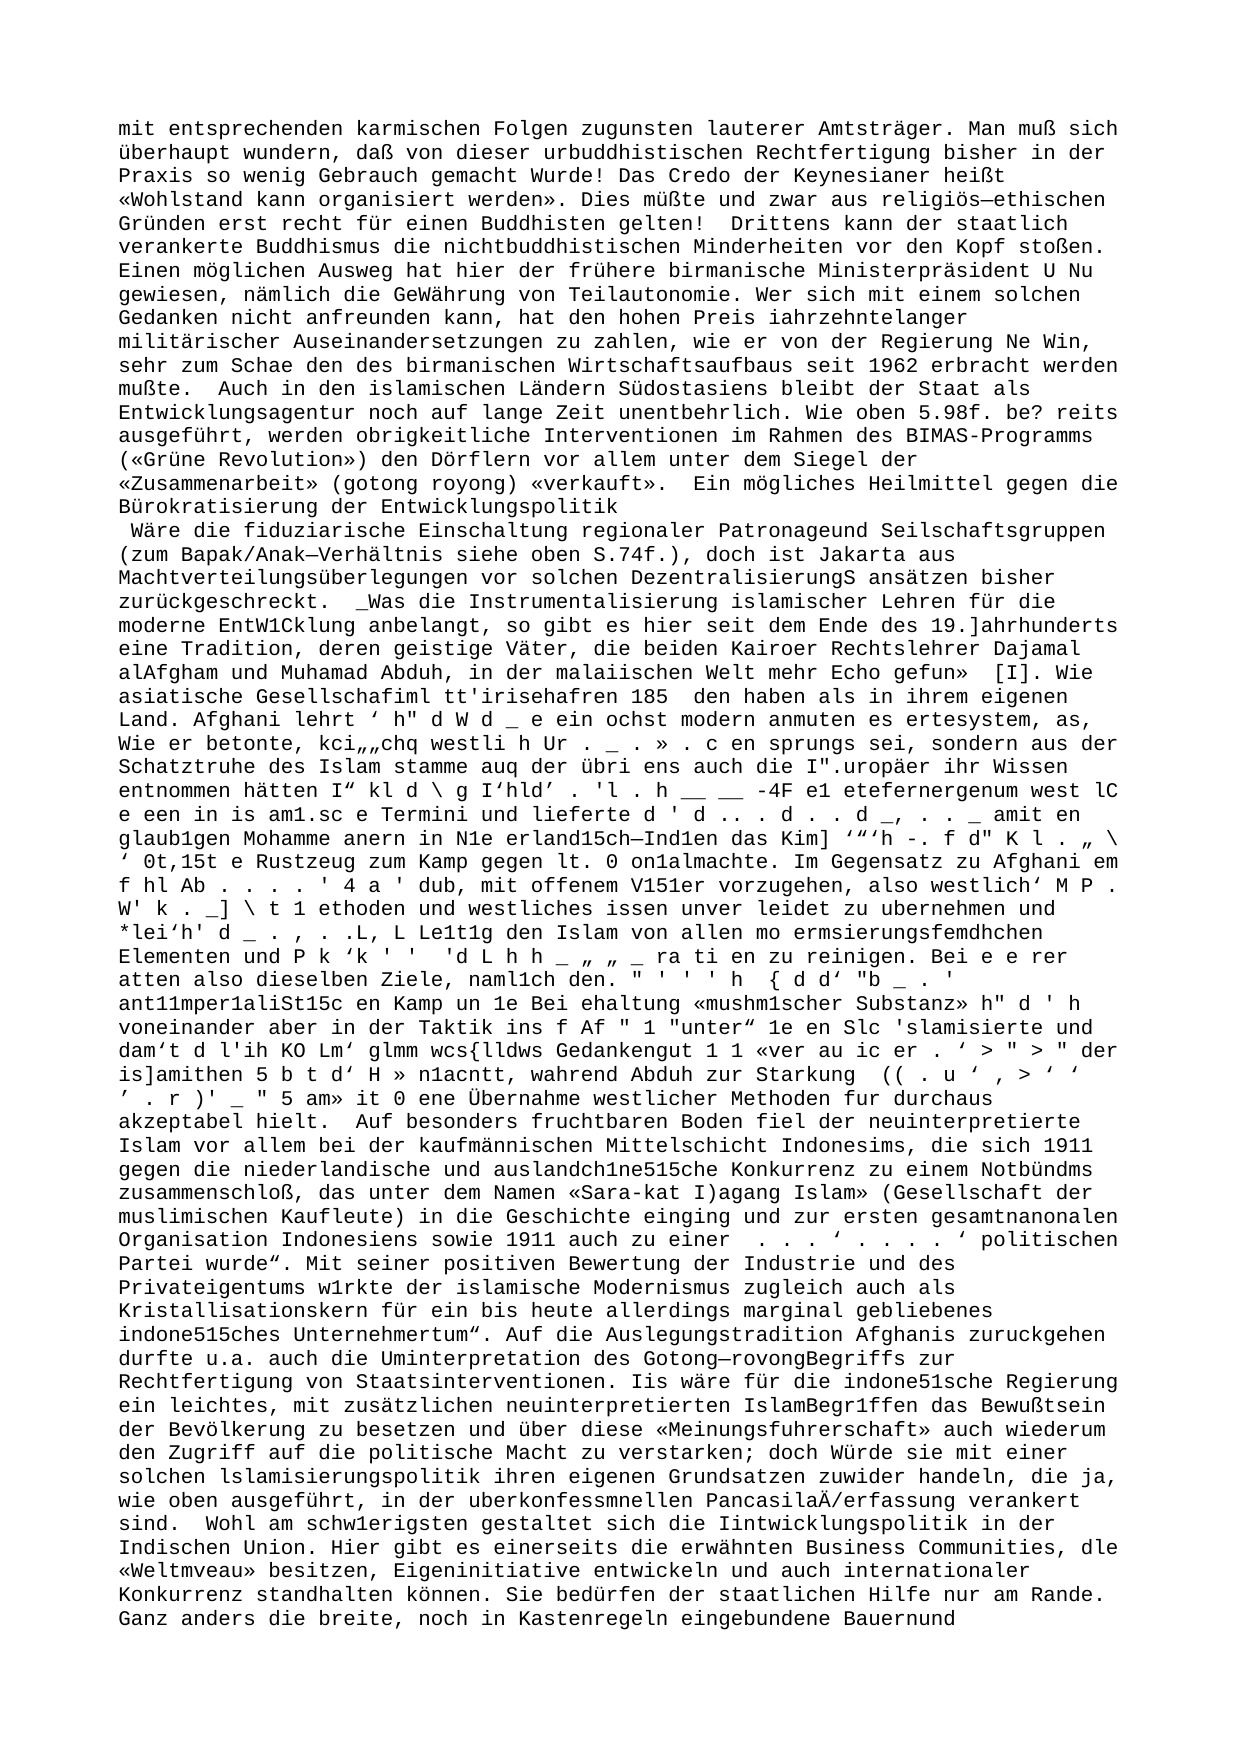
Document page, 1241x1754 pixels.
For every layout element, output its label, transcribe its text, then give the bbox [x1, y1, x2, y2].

text Wäre die fiduziarische Einschaltung regionaler Patronageund Seilschaftsgruppen (zum Bapak/Anak—Verhältnis siehe oben S.74f.)‚ doch ist Jakarta aus Machtverteilungsüberlegungen vor solchen DezentralisierungS ansätzen bisher zurückgeschreckt. _Was die Instrumentalisierung islamischer Lehren für die moderne EntW1Cklung anbelangt, so gibt es hier seit dem Ende des 19.]ahrhunderts eine Tradition, deren geistige Väter, die beiden Kairoer Rechtslehrer Dajamal alAfgham und Muhamad Abduh, in der malaiischen Welt mehr Echo gefun» [I]. Wie asiatische Gesellschafiml tt'irisehafren 185 den haben als in ihrem eigenen Land. Afghani lehrt ‘ h" d W d _ e ein ochst modern anmuten es ertesystem, as, Wie er betonte, kci„„chq westli h Ur . _ . » . c en sprungs sei, sondern aus der Schatztruhe des Islam stamme auq der übri ens auch die I".uropäer ihr Wissen entnommen hätten I“ kl d \ g I‘hld’ . 'l . h __ __ -4F e1 etefernergenum west lC e een in is am1.sc e Termini und lieferte d ' d .. . d . . d _, . . _ amit en glaub1gen Mohamme anern in N1e erland15ch—Ind1en das Kim] ‘“‘h -. f d" K l . „ \ ‘ 0t,15t e Rustzeug zum Kamp gegen lt. 0 on1almachte. Im Gegensatz zu Afghani em f hl Ab . . . . ' 4 a ' dub, mit offenem V151er vorzugehen, also westlich‘ M P . W' k . _] \ t 1 ethoden und westliches issen unver leidet zu ubernehmen und *lei‘h' d _ . , . .L‚ L Le1t1g den Islam von allen mo ermsierungsfemdhchen Elementen und P k ‘k ' ' 'd L h h _ „ „ _ ra ti en zu reinigen. Bei e e rer atten also dieselben Ziele, naml1ch den. " ' ' ' h { d d‘ "b _ . ' ant11mper1aliSt15c en Kamp un 1e Bei ehaltung «mushm1scher Substanz» h" d ' h voneinander aber in der Taktik ins f Af " 1 "unter“ 1e en Slc 'slamisierte und dam‘t d l'ih KO Lm‘ glmm wcs{lldws Gedankengut 1 1 «ver au ic er . ‘ > " > " der is]amithen 5 b t d‘ H » n1acntt, wahrend Abduh zur Starkung (( . u ‘ ‚ > ‘ ‘ ’ . r )' _ " 5 am» it 0 ene Übernahme westlicher Methoden fur durchaus akzeptabel hielt. Auf besonders fruchtbaren Boden fiel der neuinterpretierte Islam vor allem bei der kaufmännischen Mittelschicht Indonesims, die sich 1911 gegen die niederlandische und auslandch1ne515che Konkurrenz zu einem Notbündms zusammenschloß, das unter dem Namen «Sara-kat I)agang Islam» (Gesellschaft der muslimischen Kaufleute) in die Geschichte einging und zur ersten gesamtnanonalen Organisation Indonesiens sowie 1911 auch zu einer . . . ‘ . . . . ‘ politischen Partei wurde“. Mit seiner positiven Bewertung der Industrie und des Privateigentums w1rkte der islamische Modernismus zugleich auch als Kristallisationskern für ein bis heute allerdings marginal gebliebenes indone515ches Unternehmertum“. Auf die Auslegungstradition Afghanis zuruckgehen durfte u.a. auch die Uminterpretation des Gotong—rovongBegriffs zur Rechtfertigung von Staatsinterventionen. Iis wäre für die indone51sche Regierung ein leichtes, mit zusätzlichen neuinterpretierten IslamBegr1ffen das Bewußtsein der Bevölkerung zu besetzen und über diese «Meinungsfuhrerschaft» auch wiederum den Zugriff auf die politische Macht zu verstarken; doch Würde sie mit einer solchen lslamisierungspolitik ihren eigenen Grundsatzen zuwider handeln, die ja, wie oben ausgeführt, in der uberkonfessmnellen PancasilaÄ/erfassung verankert sind. Wohl am schw1erigsten gestaltet sich die Iintwicklungspolitik in der Indischen Union. Hier gibt es einerseits die erwähnten Business Communities, dle «Weltmveau» besitzen, Eigeninitiative entwickeln und auch internationaler Konkurrenz standhalten können. Sie bedürfen der staatlichen Hilfe nur am Rande. Ganz anders die breite, noch in Kastenregeln eingebundene Bauernund [118, 520, 1122, 1631]
text mit entsprechenden karmischen Folgen zugunsten lauterer Amtsträger. Man muß sich überhaupt wundern, daß von dieser urbuddhistischen Rechtfertigung bisher in der Praxis so wenig Gebrauch gemacht Wurde! Das Credo der Keynesianer heißt «Wohlstand kann organisiert werden». Dies müßte und zwar aus religiös—ethischen Gründen erst recht für einen Buddhisten gelten! Drittens kann der staatlich verankerte Buddhismus die nichtbuddhistischen Minderheiten vor den Kopf stoßen. Einen möglichen Ausweg hat hier der frühere birmanische Ministerpräsident U Nu gewiesen, nämlich die GeWährung von Teilautonomie. Wer sich mit einem solchen Gedanken nicht anfreunden kann, hat den hohen Preis iahrzehntelanger militärischer Auseinandersetzungen zu zahlen, wie er von der Regierung Ne Win, sehr zum Schae den des birmanischen Wirtschaftsaufbaus seit 1962 erbracht werden mußte. Auch in den islamischen Ländern Südostasiens bleibt der Staat als Entwicklungsagentur noch auf lange Zeit unentbehrlich. Wie oben 5.98f. be? reits ausgeführt, werden obrigkeitliche Interventionen im Rahmen des BIMAS-Programms («Grüne Revolution») den Dörflern vor allem unter dem Siegel der «Zusammenarbeit» (gotong royong) «verkauft». Ein mögliches Heilmittel gegen die Bürokratisierung der Entwicklungspolitik [118, 118, 1122, 520]
